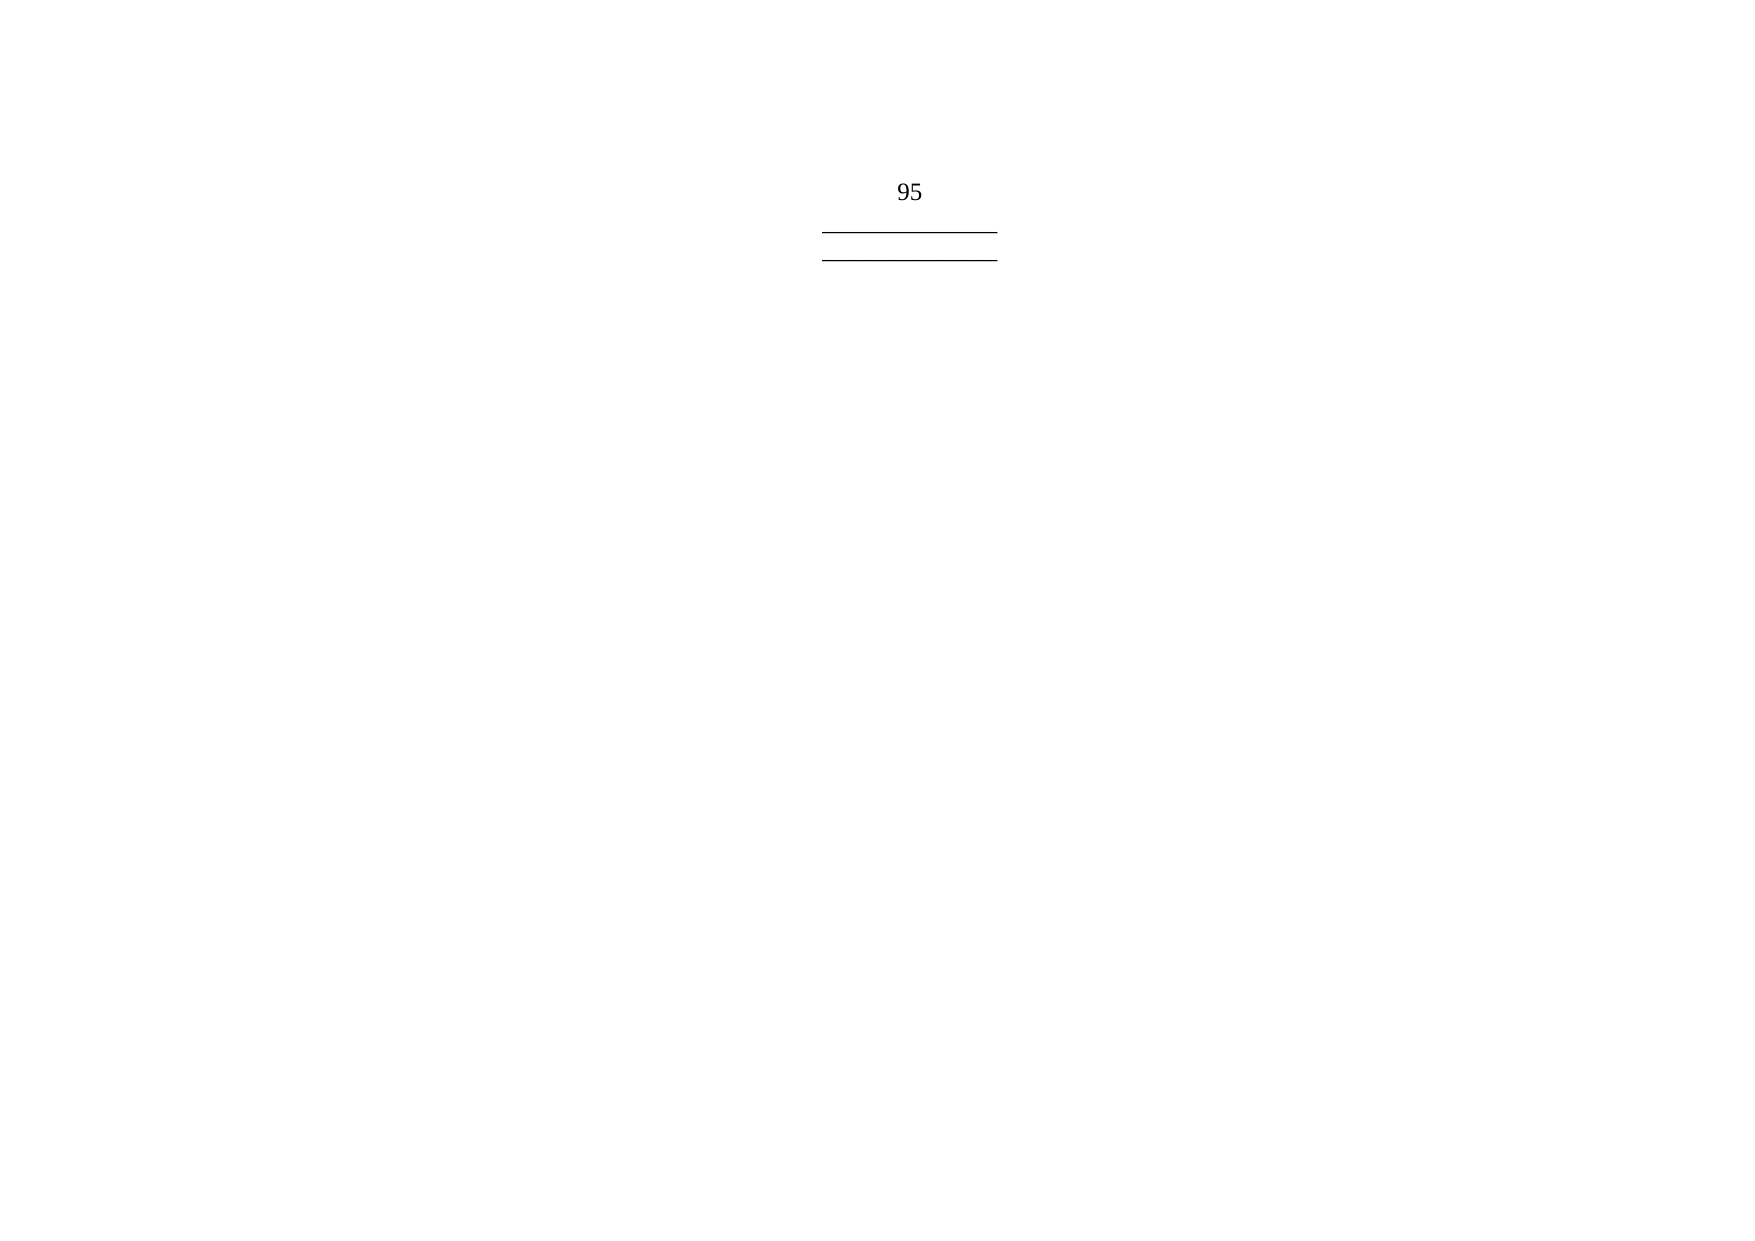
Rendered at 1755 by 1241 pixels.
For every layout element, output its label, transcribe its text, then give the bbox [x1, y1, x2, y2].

text ______________ [106, 207, 1713, 235]
text ______________ [106, 235, 1713, 264]
